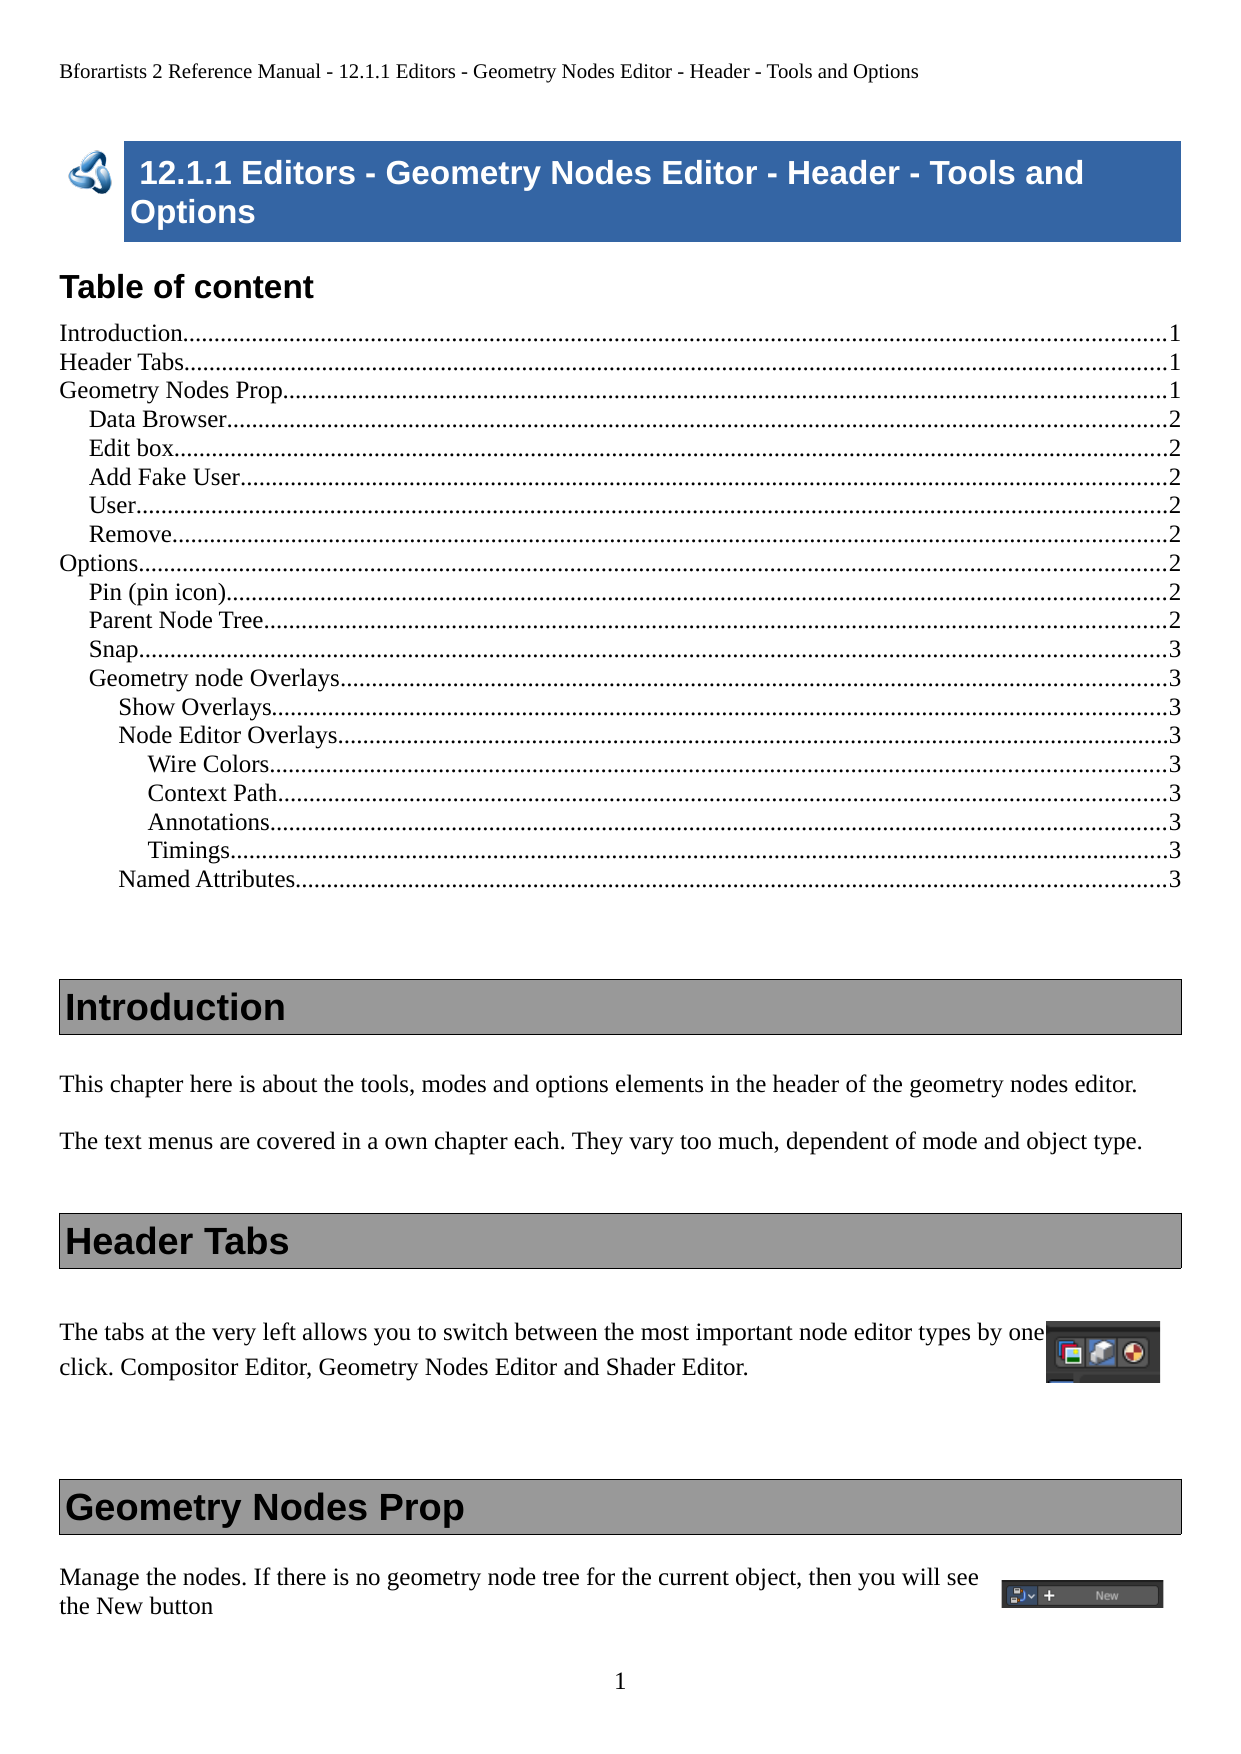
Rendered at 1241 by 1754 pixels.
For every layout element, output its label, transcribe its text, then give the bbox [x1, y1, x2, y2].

text Edit box 2 [88, 433, 1181, 462]
text Parent Node Tree 2 [88, 605, 1181, 634]
text Manage the nodes. If there is no geometry node tree for the current object, then you will see the New button [59, 1562, 1181, 1620]
text Pin (pin icon) 2 [88, 577, 1181, 605]
text Geometry Nodes Prop 1 [59, 375, 1181, 404]
table_header [59, 141, 124, 242]
text Remove 2 [88, 519, 1181, 548]
text Snap 3 [88, 634, 1181, 663]
text User 2 [88, 490, 1181, 519]
text Context Path 3 [147, 778, 1181, 807]
text Annotations 3 [147, 807, 1181, 835]
subtitle Table of content [59, 267, 1181, 305]
text Introduction 1 [59, 318, 1181, 347]
text Add Fake User 2 [88, 462, 1181, 490]
text Data Browser 2 [88, 404, 1181, 433]
table_header 12.1.1 Editors - Geometry Nodes Editor - Header - Tools and Options [124, 141, 1181, 242]
text Options 2 [59, 548, 1181, 577]
picture [65, 147, 114, 197]
text Timings 3 [147, 835, 1181, 864]
text Show Overlays 3 [118, 692, 1181, 720]
text Wire Colors 3 [147, 749, 1181, 778]
text Geometry node Overlays 3 [88, 663, 1181, 692]
table_header Header Tabs [60, 1214, 1181, 1268]
text Named Attributes 3 [118, 864, 1181, 893]
picture [1001, 1580, 1164, 1608]
text The tabs at the very left allows you to switch between the most important node editor types by one click. Compositor Editor, Geometry Nodes Editor and Shader Editor. [59, 1317, 1181, 1380]
table_header Introduction [60, 980, 1181, 1034]
picture [1046, 1321, 1161, 1383]
text Node Editor Overlays 3 [118, 720, 1181, 749]
text This chapter here is about the tools, modes and options elements in the header of the geometry nodes editor. [59, 1069, 1181, 1098]
table_header Geometry Nodes Prop [60, 1480, 1181, 1534]
text The text menus are covered in a own chapter each. They vary too much, dependent of mode and object type. [59, 1126, 1181, 1155]
text Header Tabs 1 [59, 347, 1181, 375]
